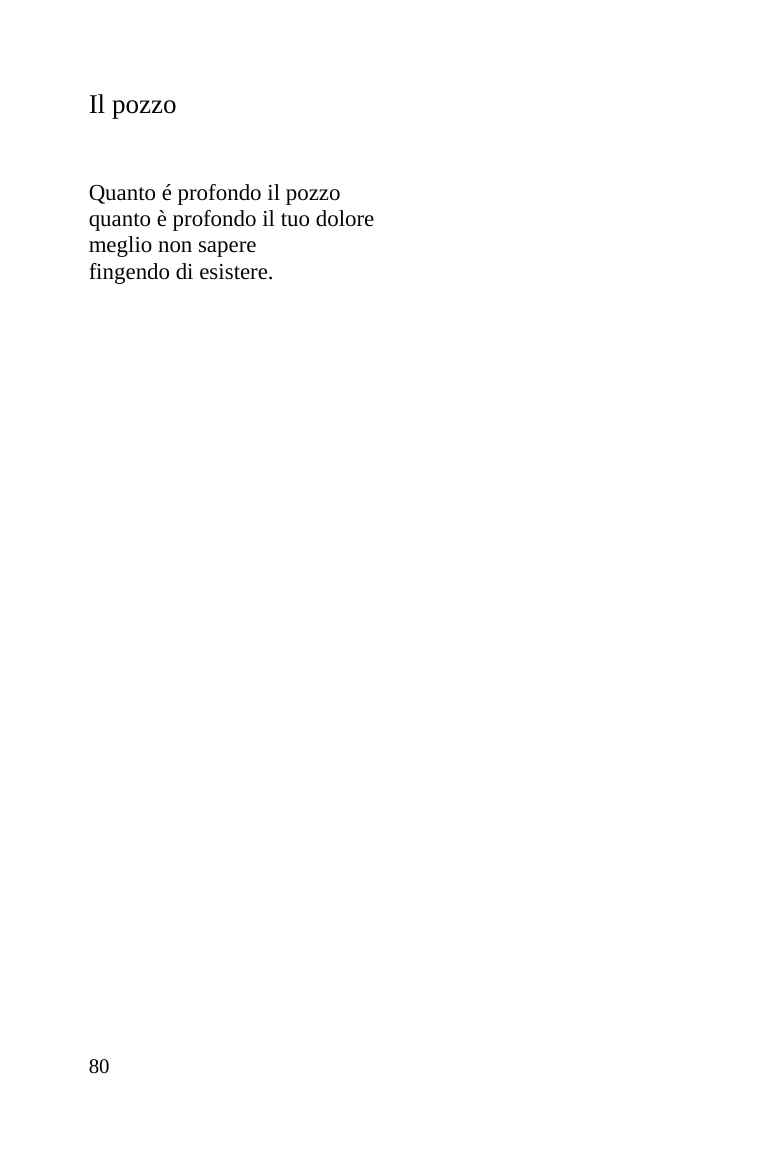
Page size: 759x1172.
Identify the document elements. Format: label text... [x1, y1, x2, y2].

text Il pozzo [88, 88, 670, 120]
text quanto è profondo il tuo dolore [88, 205, 670, 231]
text Quanto é profondo il pozzo [88, 179, 670, 205]
text meglio non sapere [88, 231, 670, 258]
text fingendo di esistere. [88, 258, 670, 284]
